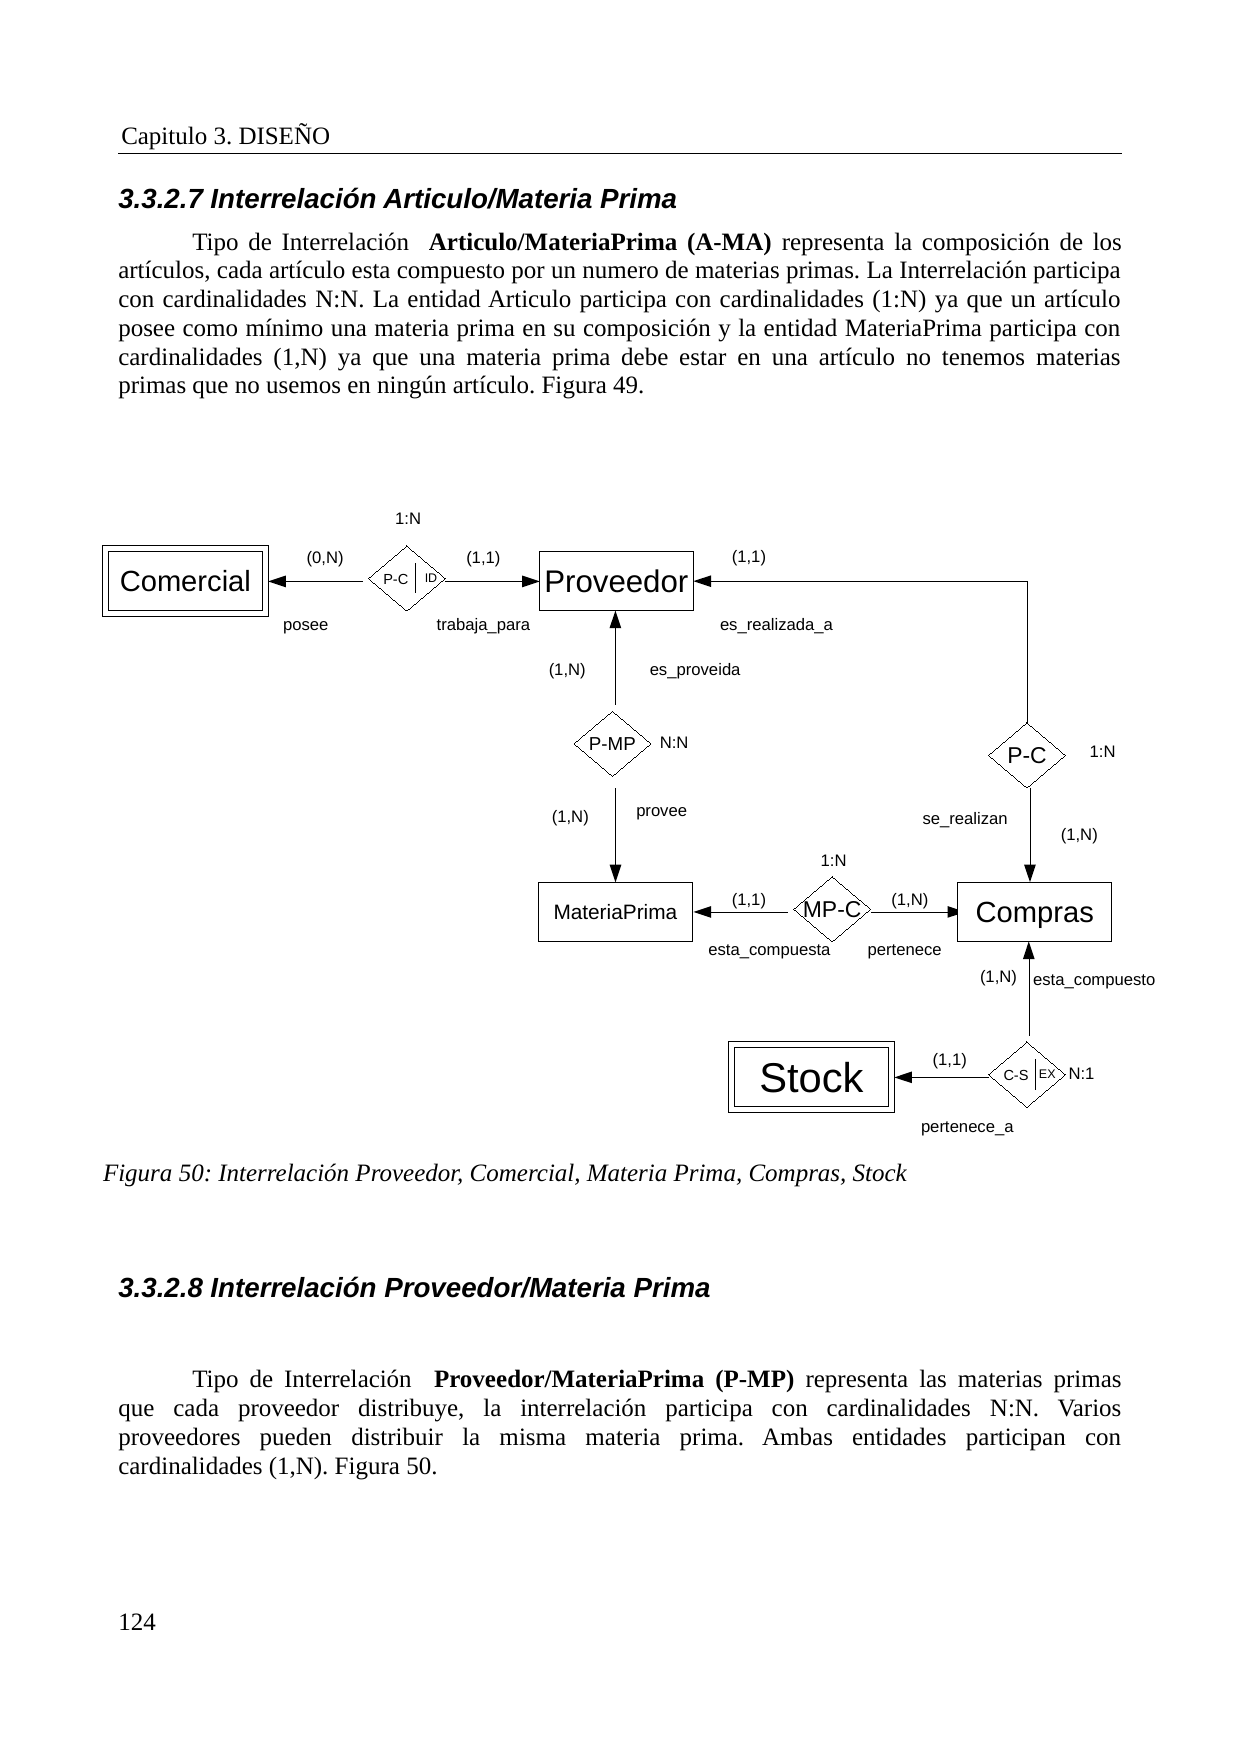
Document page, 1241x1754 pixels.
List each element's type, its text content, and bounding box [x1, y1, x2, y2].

subtitle 3.3.2.7 Interrelación Articulo/Materia Prima [118, 182, 1122, 214]
text Tipo de Interrelación Proveedor/MateriaPrima (P-MP) representa las materias primas que cada proveedor distribuye, la interrelación participa con cardinalidades N:N. Varios proveedores pueden distribuir la misma materia prima. Ambas entidades participan con cardinalidades (1,N). Figura 50. [118, 1364, 1122, 1479]
subtitle 3.3.2.8 Interrelación Proveedor/Materia Prima [118, 1271, 1122, 1303]
text Tipo de Interrelación Articulo/MateriaPrima (A-MA) representa la composición de los artículos, cada artículo esta compuesto por un numero de materias primas. La Interrelación participa con cardinalidades N:N. La entidad Articulo participa con cardinalidades (1:N) ya que un artículo posee como mínimo una materia prima en su composición y la entidad MateriaPrima participa con cardinalidades (1,N) ya que una materia prima debe estar en una artículo no tenemos materias primas que no usemos en ningún artículo. Figura 49. [118, 227, 1122, 399]
text Figura 50: Interrelación Proveedor, Comercial, Materia Prima, Compras, Stock [103, 514, 1171, 1187]
